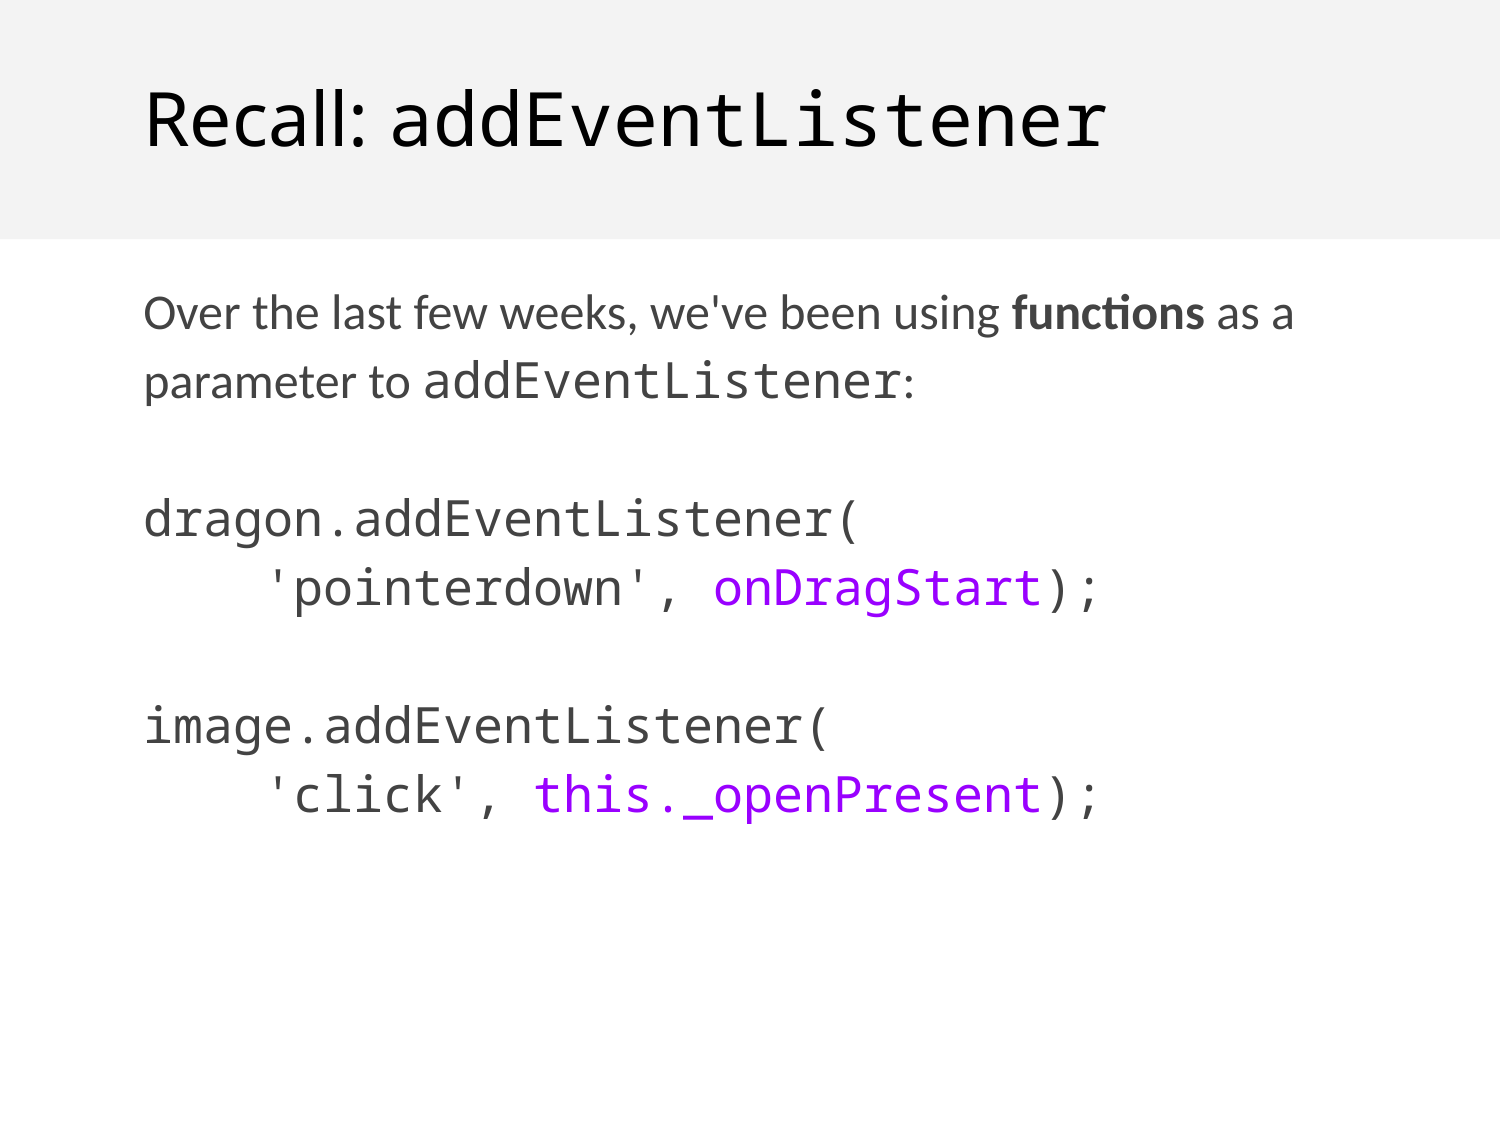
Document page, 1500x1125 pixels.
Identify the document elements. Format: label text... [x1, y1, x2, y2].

list Over the last few weeks, we've been using functions as a parameter to addEventListener: dragon.addEventListener( 'pointerdown', onDragStart); image.addEventListener( 'click', this._openPresent); [128, 255, 1372, 1039]
title Recall: addEventListener [128, 56, 1372, 183]
